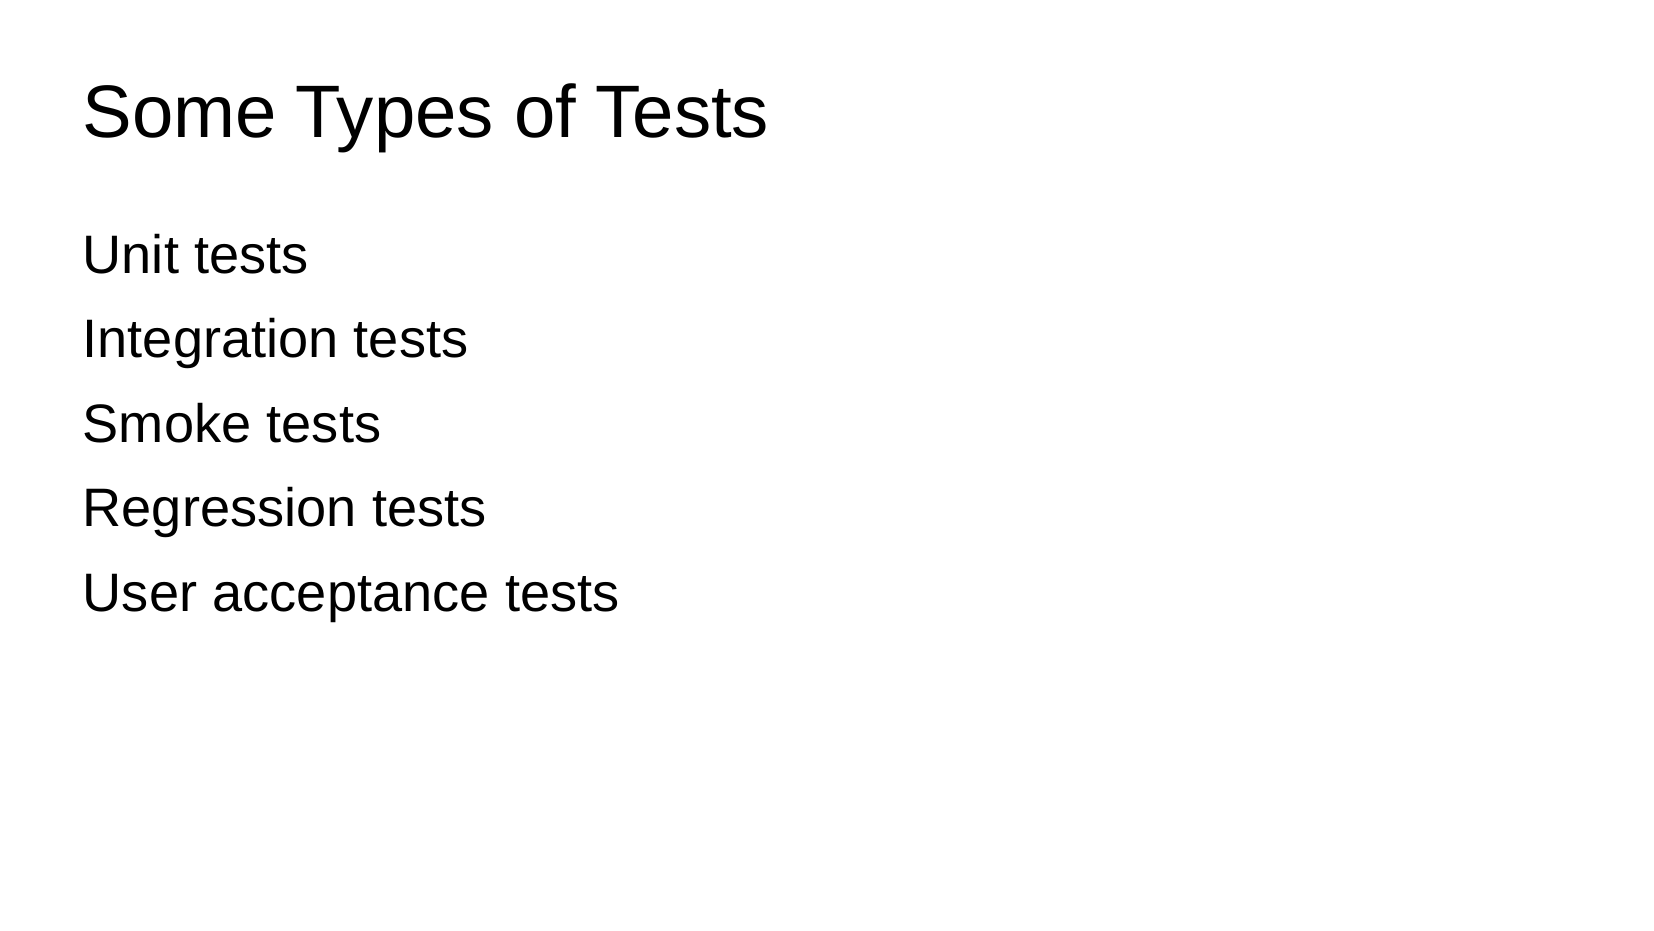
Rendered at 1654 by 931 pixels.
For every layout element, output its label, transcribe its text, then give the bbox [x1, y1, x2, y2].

title Some Types of Tests [82, 35, 1235, 189]
list Unit tests Integration tests Smoke tests Regression tests User acceptance tests [82, 224, 1571, 764]
